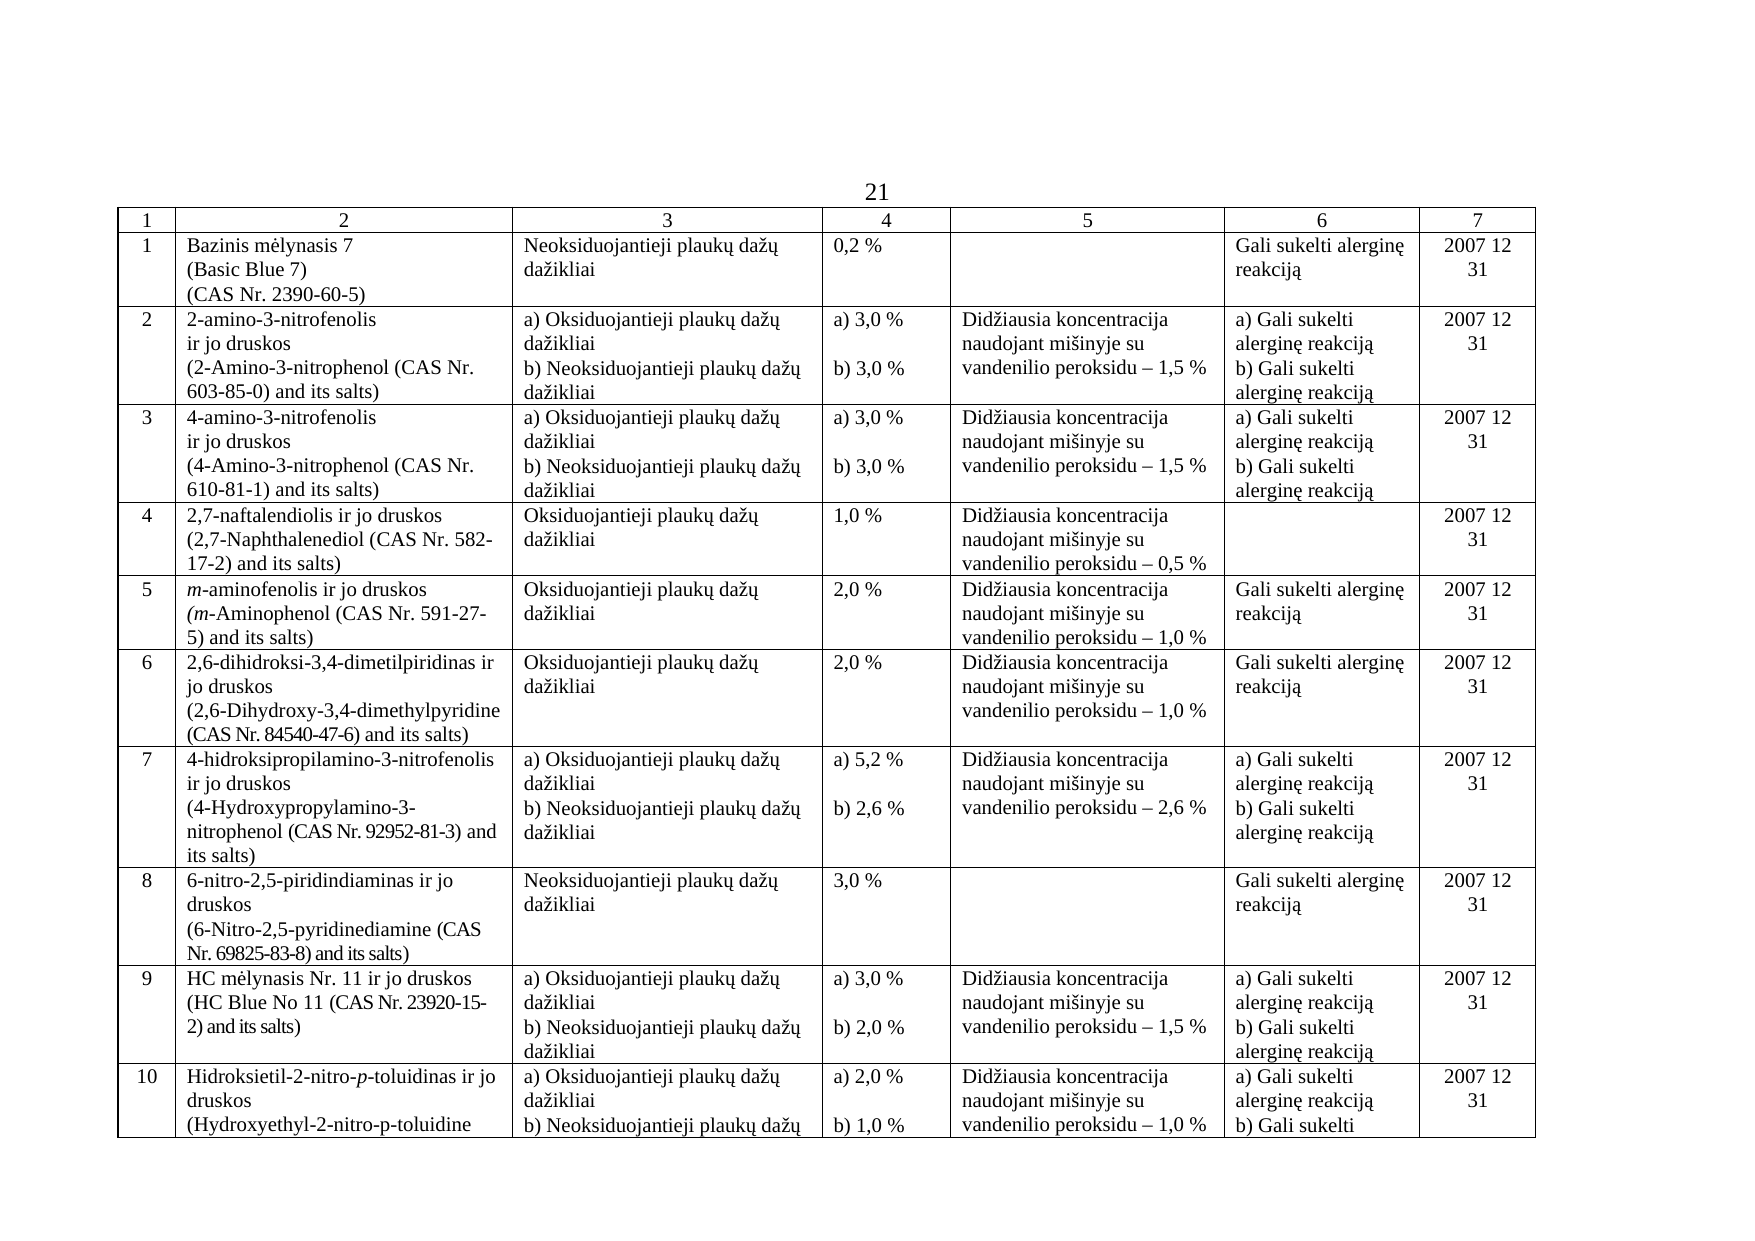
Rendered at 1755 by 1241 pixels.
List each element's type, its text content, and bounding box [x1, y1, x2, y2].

table_cell 4-hidroksipropilamino-3-nitrofenolis ir jo druskos (4-Hydroxypropylamino-3-nitrophenol (CAS Nr. 92952-81-3) and its salts) [176, 747, 512, 867]
table_cell b) Gali sukelti alerginę reakciją [1225, 355, 1419, 404]
table_cell b) Gali sukelti alerginę reakciją [1225, 795, 1419, 867]
table_cell a) Oksiduojantieji plaukų dažų dažikliai [513, 307, 822, 355]
table_cell a) 2,0 % [823, 1064, 950, 1112]
table_cell b) Neoksiduojantieji plaukų dažų dažikliai [513, 795, 822, 867]
table_cell a) Gali sukelti alerginę reakciją [1225, 405, 1419, 453]
table_cell b) Neoksiduojantieji plaukų dažų [513, 1112, 822, 1137]
table_cell b) Neoksiduojantieji plaukų dažų dažikliai [513, 1014, 822, 1063]
table_cell 9 [119, 966, 175, 1063]
table_cell 2,6-dihidroksi-3,4-dimetilpiridinas ir jo druskos (2,6-Dihydroxy-3,4-dimethylpyridine (CAS Nr. 84540-47-6) and its salts) [176, 650, 512, 746]
table_cell [1225, 503, 1419, 575]
table_cell Didžiausia koncentracija naudojant mišinyje su vandenilio peroksidu – 1,5 % [951, 405, 1224, 502]
table_cell 2007 12 31 [1420, 405, 1535, 502]
table_cell a) 3,0 % [823, 966, 950, 1014]
table_cell 6-nitro-2,5-piridindiaminas ir jo druskos (6-Nitro-2,5-pyridinediamine (CAS Nr. 69825-83-8) and its salts) [176, 868, 512, 964]
table_cell Gali sukelti alerginę reakciją [1225, 650, 1419, 746]
table_cell a) Gali sukelti alerginę reakciją [1225, 966, 1419, 1014]
table_cell a) Gali sukelti alerginę reakciją [1225, 307, 1419, 355]
table_cell 3,0 % [823, 868, 950, 964]
table_cell a) 5,2 % [823, 747, 950, 795]
table_cell b) Gali sukelti alerginę reakciją [1225, 453, 1419, 502]
table_cell Didžiausia koncentracija naudojant mišinyje su vandenilio peroksidu – 1,0 % [951, 576, 1224, 649]
table_cell Didžiausia koncentracija naudojant mišinyje su vandenilio peroksidu – 1,0 % [951, 650, 1224, 746]
table_cell m-aminofenolis ir jo druskos (m-Aminophenol (CAS Nr. 591-27-5) and its salts) [176, 576, 512, 649]
table_cell Oksiduojantieji plaukų dažų dažikliai [513, 650, 822, 746]
table_cell a) Oksiduojantieji plaukų dažų dažikliai [513, 747, 822, 795]
table_cell b) 1,0 % [823, 1112, 950, 1137]
table_cell 8 [119, 868, 175, 964]
table_cell 2007 12 31 [1420, 966, 1535, 1063]
table_cell b) 2,6 % [823, 795, 950, 867]
table_cell Gali sukelti alerginę reakciją [1225, 576, 1419, 649]
table_cell 2007 12 31 [1420, 576, 1535, 649]
table_cell Gali sukelti alerginę reakciją [1225, 233, 1419, 306]
table_cell 2-amino-3-nitrofenolis ir jo druskos (2-Amino-3-nitrophenol (CAS Nr. 603-85-0) and its salts) [176, 307, 512, 404]
table_cell b) Gali sukelti alerginę reakciją [1225, 1014, 1419, 1063]
table_cell a) 3,0 % [823, 307, 950, 355]
table_cell 1 [119, 233, 175, 306]
table_cell b) 2,0 % [823, 1014, 950, 1063]
table_cell Bazinis mėlynasis 7 (Basic Blue 7) (CAS Nr. 2390-60-5) [176, 233, 512, 306]
table_cell 3 [513, 208, 822, 232]
table_cell 7 [119, 747, 175, 867]
table_cell HC mėlynasis Nr. 11 ir jo druskos (HC Blue No 11 (CAS Nr. 23920-15-2) and its salts) [176, 966, 512, 1063]
table_cell 5 [119, 576, 175, 649]
table_cell Didžiausia koncentracija naudojant mišinyje su vandenilio peroksidu – 1,0 % [951, 1064, 1224, 1137]
table_cell 2 [176, 208, 512, 232]
table_cell 1,0 % [823, 503, 950, 575]
table_cell a) Gali sukelti alerginę reakciją [1225, 747, 1419, 795]
table_cell b) Neoksiduojantieji plaukų dažų dažikliai [513, 453, 822, 502]
table_cell 6 [1225, 208, 1419, 232]
table_cell 2007 12 31 [1420, 1064, 1535, 1137]
table_cell [951, 233, 1224, 306]
table_cell 6 [119, 650, 175, 746]
table_cell 2,0 % [823, 650, 950, 746]
table_cell 3 [119, 405, 175, 502]
table_cell b) Gali sukelti [1225, 1112, 1419, 1137]
table_cell 2 [119, 307, 175, 404]
table_cell Didžiausia koncentracija naudojant mišinyje su vandenilio peroksidu – 1,5 % [951, 966, 1224, 1063]
table_cell 4 [119, 503, 175, 575]
table_cell [951, 868, 1224, 964]
table_cell Neoksiduojantieji plaukų dažų dažikliai [513, 233, 822, 306]
table_cell 10 [119, 1064, 175, 1137]
table_cell 7 [1420, 208, 1535, 232]
table_cell a) Gali sukelti alerginę reakciją [1225, 1064, 1419, 1112]
table_cell 2007 12 31 [1420, 650, 1535, 746]
table_cell b) Neoksiduojantieji plaukų dažų dažikliai [513, 355, 822, 404]
table_cell Neoksiduojantieji plaukų dažų dažikliai [513, 868, 822, 964]
table_cell Gali sukelti alerginę reakciją [1225, 868, 1419, 964]
table_cell 0,2 % [823, 233, 950, 306]
table_cell Didžiausia koncentracija naudojant mišinyje su vandenilio peroksidu – 0,5 % [951, 503, 1224, 575]
table_cell 4-amino-3-nitrofenolis ir jo druskos (4-Amino-3-nitrophenol (CAS Nr. 610-81-1) and its salts) [176, 405, 512, 502]
table_cell 2007 12 31 [1420, 868, 1535, 964]
table_cell Didžiausia koncentracija naudojant mišinyje su vandenilio peroksidu – 1,5 % [951, 307, 1224, 404]
table_cell Hidroksietil-2-nitro-p-toluidinas ir jo druskos (Hydroxyethyl-2-nitro-p-toluidine [176, 1064, 512, 1137]
table_cell a) Oksiduojantieji plaukų dažų dažikliai [513, 1064, 822, 1112]
table_cell 2007 12 31 [1420, 233, 1535, 306]
table_cell Didžiausia koncentracija naudojant mišinyje su vandenilio peroksidu – 2,6 % [951, 747, 1224, 867]
table_cell a) Oksiduojantieji plaukų dažų dažikliai [513, 966, 822, 1014]
table_cell 2,0 % [823, 576, 950, 649]
table_cell 2007 12 31 [1420, 307, 1535, 404]
table_cell 5 [951, 208, 1224, 232]
table_cell 2007 12 31 [1420, 747, 1535, 867]
table_cell Oksiduojantieji plaukų dažų dažikliai [513, 503, 822, 575]
table_cell 2007 12 31 [1420, 503, 1535, 575]
table_cell b) 3,0 % [823, 453, 950, 502]
table_cell Oksiduojantieji plaukų dažų dažikliai [513, 576, 822, 649]
table_cell a) 3,0 % [823, 405, 950, 453]
table_cell b) 3,0 % [823, 355, 950, 404]
table_cell 2,7-naftalendiolis ir jo druskos (2,7-Naphthalenediol (CAS Nr. 582-17-2) and its salts) [176, 503, 512, 575]
table_cell 4 [823, 208, 950, 232]
table_cell a) Oksiduojantieji plaukų dažų dažikliai [513, 405, 822, 453]
table_cell 1 [119, 208, 175, 232]
